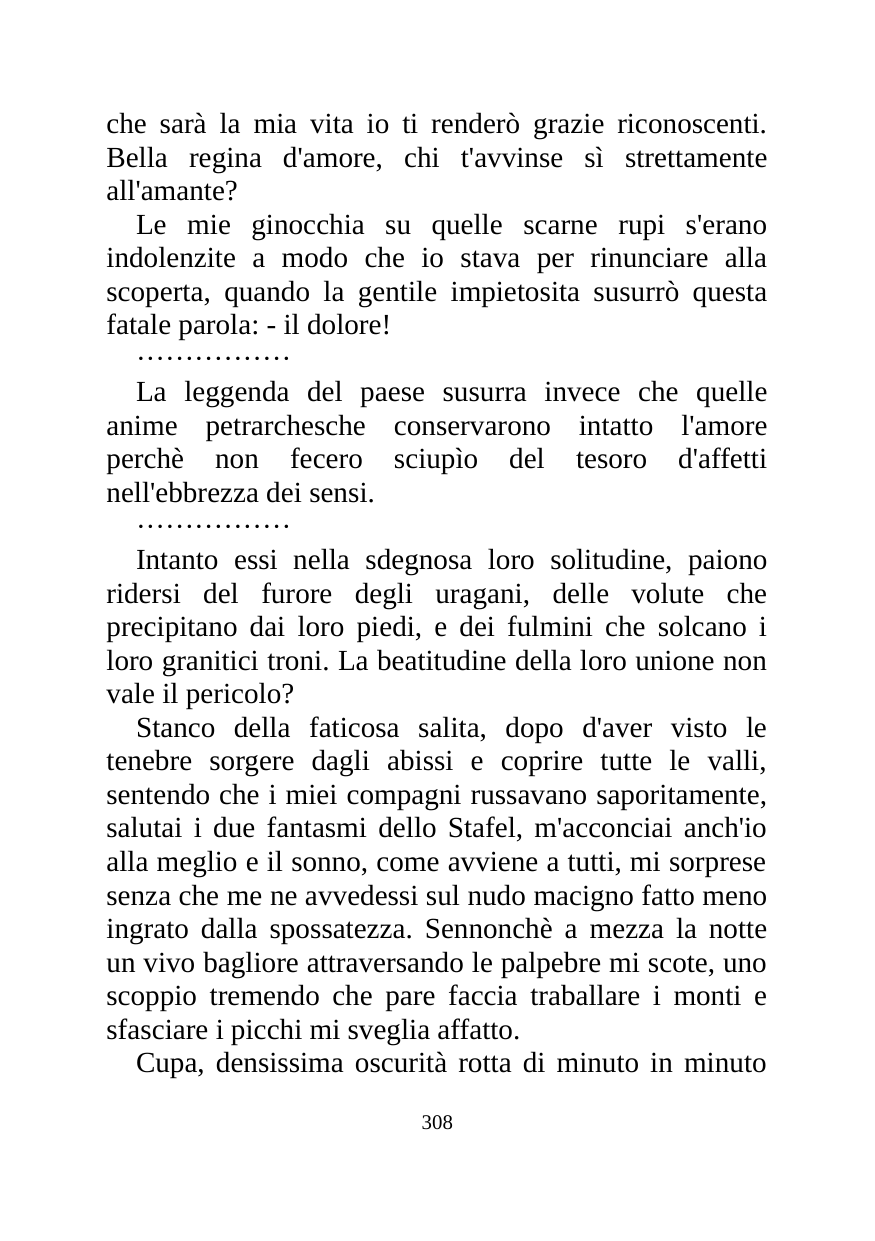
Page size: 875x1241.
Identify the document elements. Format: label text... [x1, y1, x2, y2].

text ················ [106, 509, 768, 542]
text che sarà la mia vita io ti renderò grazie riconoscenti. Bella regina d'amore, chi t'avvinse sì strettamente all'amante? [106, 106, 768, 207]
text Cupa, densissima oscurità rotta di minuto in minuto [106, 1045, 768, 1079]
text Intanto essi nella sdegnosa loro solitudine, paiono ridersi del furore degli uragani, delle volute che precipitano dai loro piedi, e dei fulmini che solcano i loro granitici troni. La beatitudine della loro unione non vale il pericolo? [106, 542, 768, 710]
text La leggenda del paese susurra invece che quelle anime petrarchesche conservarono intatto l'amore perchè non fecero sciupìo del tesoro d'affetti nell'ebbrezza dei sensi. [106, 374, 768, 509]
text Le mie ginocchia su quelle scarne rupi s'erano indolenzite a modo che io stava per rinunciare alla scoperta, quando la gentile impietosita susurrò questa fatale parola: - il dolore! [106, 207, 768, 341]
text Stanco della faticosa salita, dopo d'aver visto le tenebre sorgere dagli abissi e coprire tutte le valli, sentendo che i miei compagni russavano saporitamente, salutai i due fantasmi dello Stafel, m'acconciai anch'io alla meglio e il sonno, come avviene a tutti, mi sorprese senza che me ne avvedessi sul nudo macigno fatto meno ingrato dalla spossatezza. Sennonchè a mezza la notte un vivo bagliore attraversando le palpebre mi scote, uno scoppio tremendo che pare faccia traballare i monti e sfasciare i picchi mi sveglia affatto. [106, 710, 768, 1045]
text ················ [106, 341, 768, 374]
